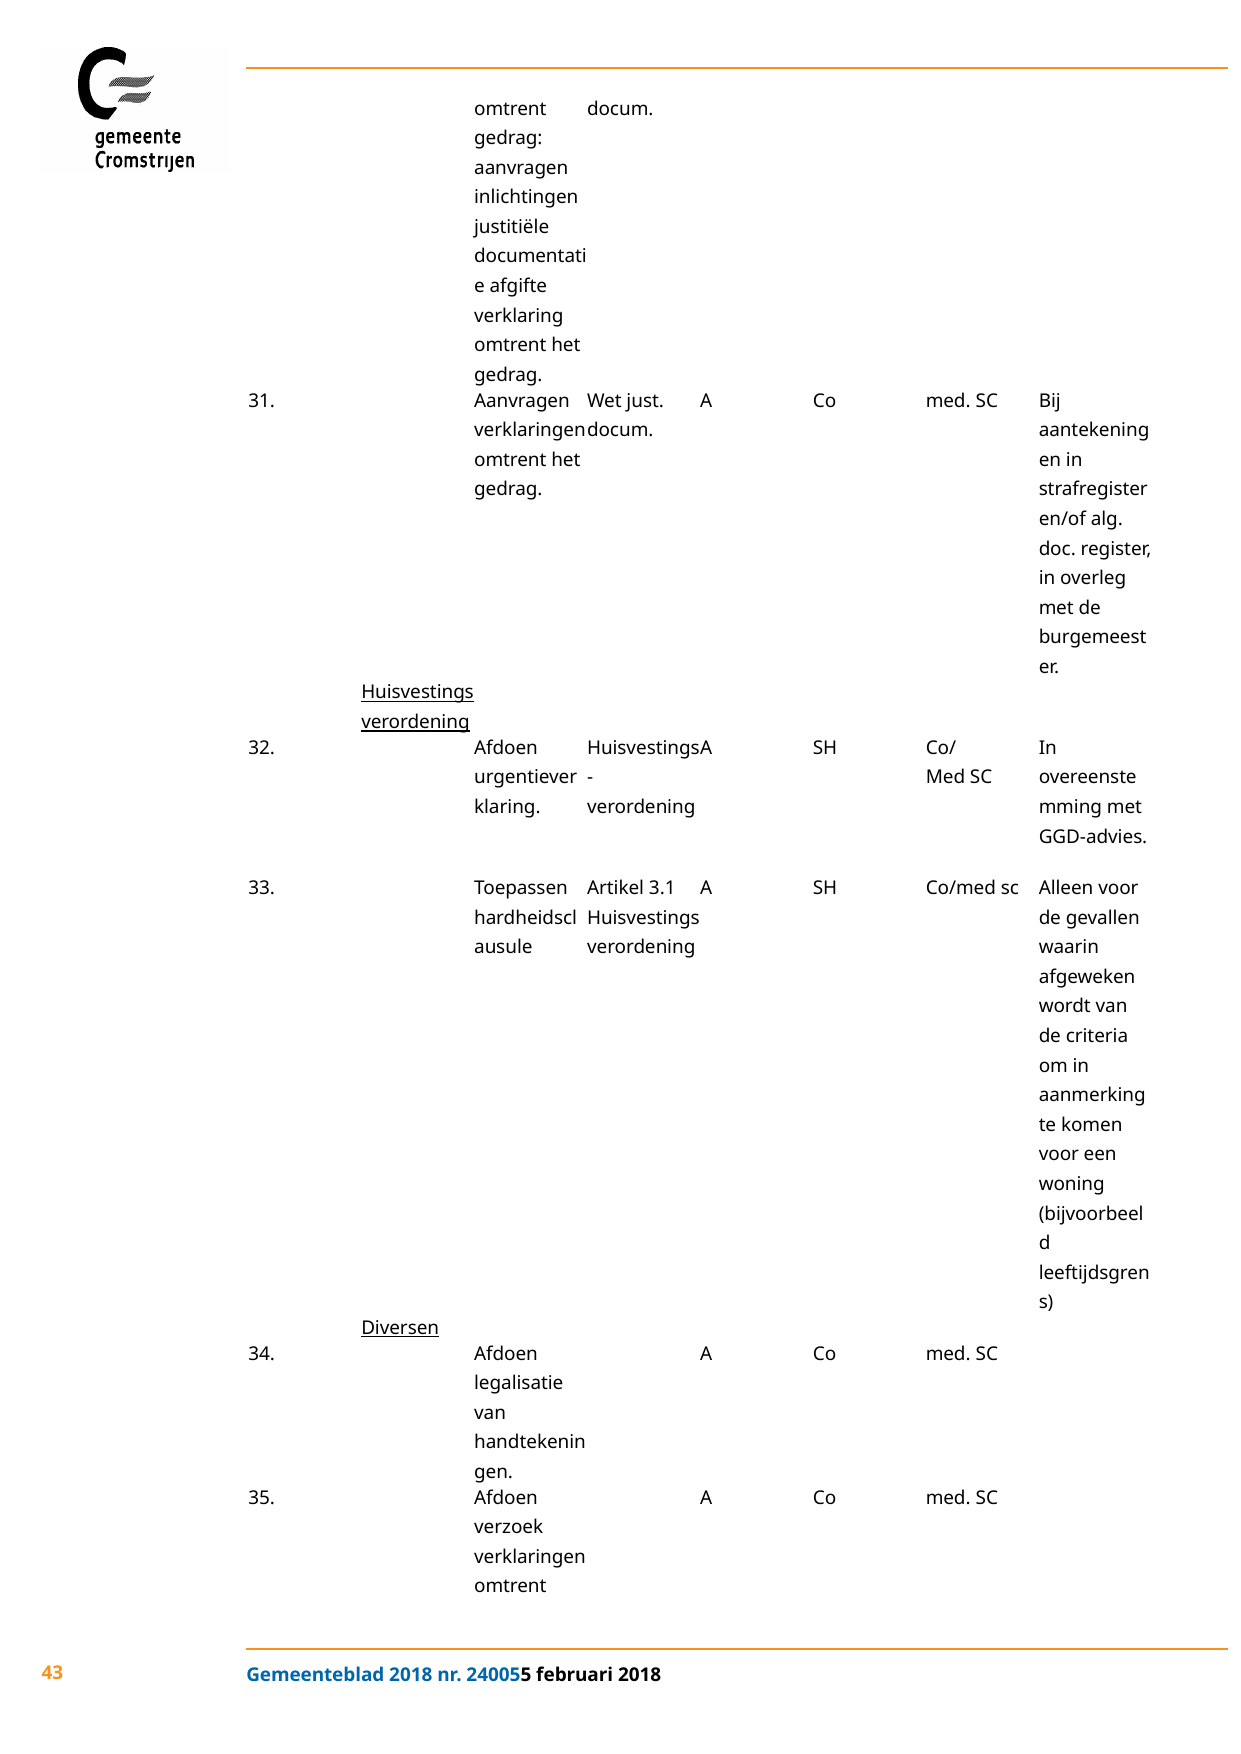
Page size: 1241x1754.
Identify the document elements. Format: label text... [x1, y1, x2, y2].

table_cell Afdoen urgentieverklaring. [474, 734, 587, 848]
table_cell Afdoen verzoek verklaringen omtrent [474, 1484, 587, 1598]
table_cell [926, 679, 1038, 734]
table_cell In overeenstemming met GGD-advies. [1039, 734, 1152, 848]
table_cell [587, 849, 700, 874]
table_cell SH [813, 874, 926, 1314]
table_cell [248, 679, 361, 734]
table_cell Huisvestings-verordening [587, 734, 700, 848]
table_cell [361, 1340, 474, 1484]
table_cell Wet just. docum. [587, 387, 700, 679]
table_cell Bij aantekeningen in strafregister en/of alg. doc. register, in overleg met de burgemeester. [1039, 387, 1152, 679]
table_cell 34. [248, 1340, 361, 1484]
table_cell [813, 1314, 926, 1340]
table_cell [813, 849, 926, 874]
table_cell [361, 849, 474, 874]
table_cell Artikel 3.1 Huisvestingsverordening [587, 874, 700, 1314]
table_cell 35. [248, 1484, 361, 1598]
table_cell A [700, 387, 813, 679]
table_cell [1039, 1484, 1152, 1598]
table_cell med. SC [926, 1340, 1038, 1484]
table_cell [926, 1314, 1038, 1340]
table_cell Alleen voor de gevallen waarin afgeweken wordt van de criteria om in aanmerking te komen voor een woning (bijvoorbeeld leeftijdsgrens) [1039, 874, 1152, 1314]
table_cell [474, 679, 587, 734]
table_cell Co/ Med SC [926, 734, 1038, 848]
table_cell [248, 95, 361, 387]
table_cell [926, 95, 1038, 387]
table_cell [587, 1340, 700, 1484]
table_cell [1039, 679, 1152, 734]
table_cell [813, 95, 926, 387]
table_cell Co/med sc [926, 874, 1038, 1314]
table_cell [248, 849, 361, 874]
table_cell A [700, 1340, 813, 1484]
table_cell 32. [248, 734, 361, 848]
table_cell A [700, 1484, 813, 1598]
table_cell [474, 849, 587, 874]
table_cell Co [813, 1340, 926, 1484]
table_cell SH [813, 734, 926, 848]
table_cell [587, 1484, 700, 1598]
table_cell [1039, 849, 1152, 874]
table_cell A [700, 734, 813, 848]
table_cell med. SC [926, 1484, 1038, 1598]
table_cell [361, 874, 474, 1314]
table_cell [587, 679, 700, 734]
table_cell [474, 1314, 587, 1340]
table_cell 33. [248, 874, 361, 1314]
table_cell [361, 1484, 474, 1598]
table_cell Huisvestings [361, 679, 474, 701]
picture [41, 47, 231, 172]
table_cell [1039, 1314, 1152, 1340]
table_cell [700, 849, 813, 874]
table_cell 31. [248, 387, 361, 679]
table_cell [248, 1314, 361, 1340]
table_cell [361, 95, 474, 387]
table_cell [587, 1314, 700, 1340]
table_cell Co [813, 387, 926, 679]
table_cell verordening [361, 702, 474, 734]
table_cell [361, 387, 474, 679]
table_cell med. SC [926, 387, 1038, 679]
table_cell Diversen [361, 1314, 474, 1340]
table_cell A [700, 874, 813, 1314]
table_cell [1039, 95, 1152, 387]
table_cell [700, 1314, 813, 1340]
table_cell Co [813, 1484, 926, 1598]
table_cell [700, 95, 813, 387]
table_cell [926, 849, 1038, 874]
table_cell [1039, 1340, 1152, 1484]
table_cell omtrent gedrag: aanvragen inlichtingen justitiële documentatie afgifte verklaring omtrent het gedrag. [474, 95, 587, 387]
table_cell [700, 679, 813, 734]
table_cell Aanvragen verklaringen omtrent het gedrag. [474, 387, 587, 679]
table_cell Afdoen legalisatie van handtekeningen. [474, 1340, 587, 1484]
table_cell docum. [587, 95, 700, 387]
table_cell Toepassen hardheidsclausule [474, 874, 587, 1314]
table_cell [361, 734, 474, 848]
table_cell [813, 679, 926, 734]
